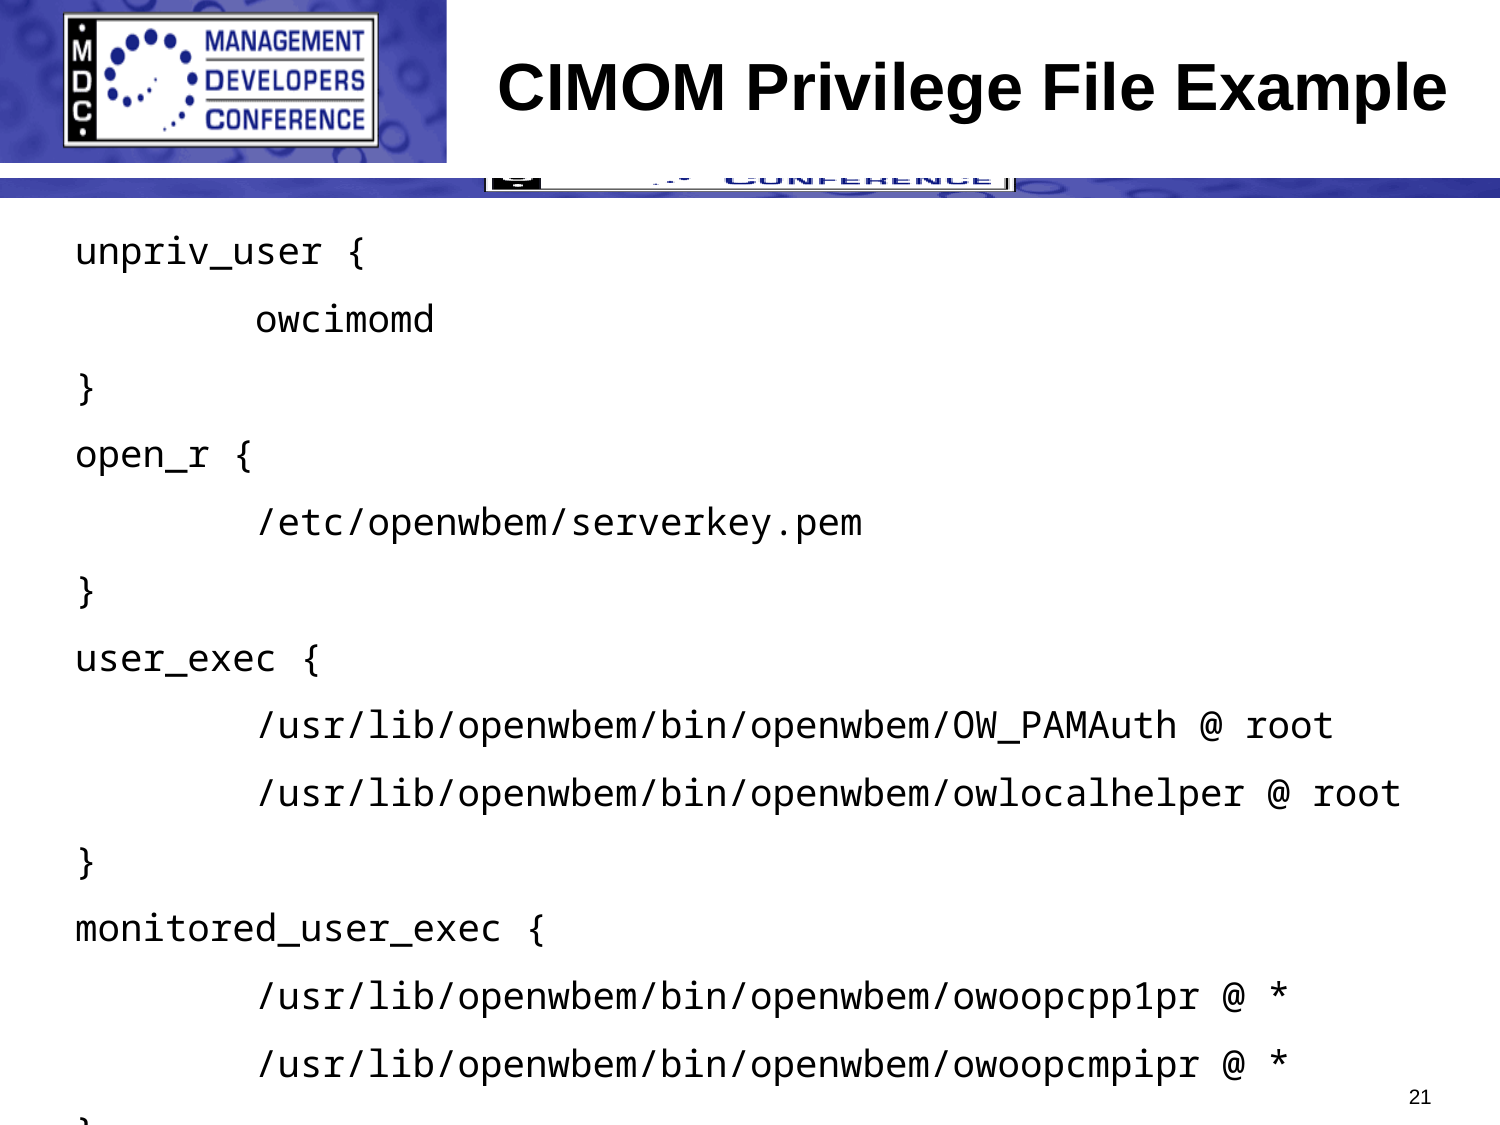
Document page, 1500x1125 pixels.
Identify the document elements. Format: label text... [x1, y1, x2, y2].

title CIMOM Privilege File Example [447, 0, 1500, 176]
picture [0, 0, 447, 163]
list unpriv_user { owcimomd } open_r { /etc/openwbem/serverkey.pem } user_exec { /usr/lib/openwbem/bin/openwbem/OW_PAMAuth @ root /usr/lib/openwbem/bin/openwbem/owlocalhelper @ root } monitored_user_exec { /usr/lib/openwbem/bin/openwbem/owoopcpp1pr @ * /usr/lib/openwbem/bin/openwbem/owoopcmpipr @ * } [75, 224, 1426, 1081]
picture [0, 178, 1500, 198]
